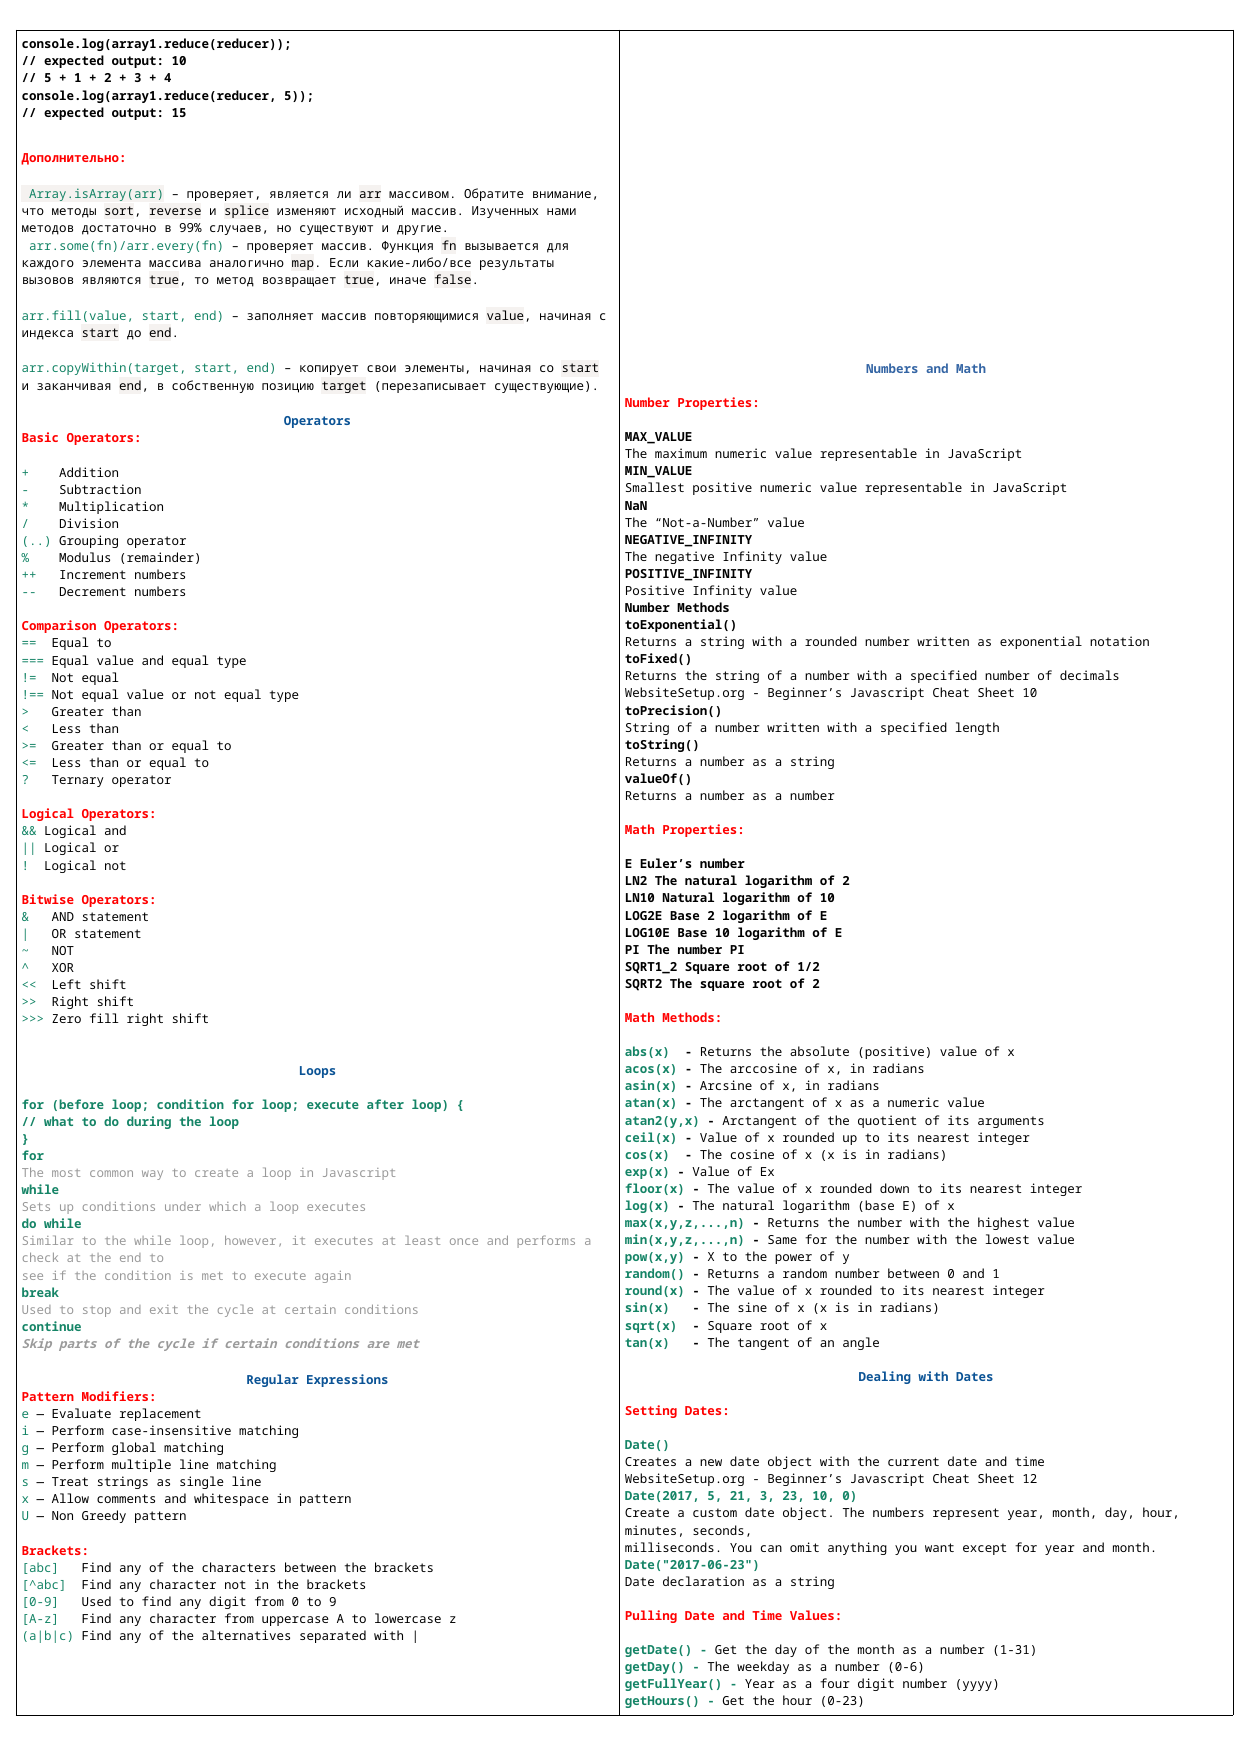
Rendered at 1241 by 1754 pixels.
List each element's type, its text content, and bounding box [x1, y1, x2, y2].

table_header Numbers and Math Number Properties: MAX_VALUE The maximum numeric value representable in JavaScript MIN_VALUE Smallest positive numeric value representable in JavaScript NaN The “Not-a-Number” value NEGATIVE_INFINITY The negative Infinity value POSITIVE_INFINITY Positive Infinity value Number Methods toExponential() Returns a string with a rounded number written as exponential notation toFixed() Returns the string of a number with a specified number of decimals WebsiteSetup.org - Beginner’s Javascript Cheat Sheet 10 toPrecision() String of a number written with a specified length toString() Returns a number as a string valueOf() Returns a number as a number Math Properties: E Euler’s number LN2 The natural logarithm of 2 LN10 Natural logarithm of 10 LOG2E Base 2 logarithm of E LOG10E Base 10 logarithm of E PI The number PI SQRT1_2 Square root of 1/2 SQRT2 The square root of 2 Math Methods: abs(x) - Returns the absolute (positive) value of x acos(x) - The arccosine of x, in radians asin(x) - Arcsine of x, in radians atan(x) - The arctangent of x as a numeric value atan2(y,x) - Arctangent of the quotient of its arguments ceil(x) - Value of x rounded up to its nearest integer cos(x) - The cosine of x (x is in radians) exp(x) - Value of Ex floor(x) - The value of x rounded down to its nearest integer log(x) - The natural logarithm (base E) of x max(x,y,z,...,n) - Returns the number with the highest value min(x,y,z,...,n) - Same for the number with the lowest value pow(x,y) - X to the power of y random() - Returns a random number between 0 and 1 round(x) - The value of x rounded to its nearest integer sin(x) - The sine of x (x is in radians) sqrt(x) - Square root of x tan(x) - The tangent of an angle Dealing with Dates Setting Dates: Date() Creates a new date object with the current date and time WebsiteSetup.org - Beginner’s Javascript Cheat Sheet 12 Date(2017, 5, 21, 3, 23, 10, 0) Create a custom date object. The numbers represent year, month, day, hour, minutes, seconds, milliseconds. You can omit anything you want except for year and month. Date("2017-06-23") Date declaration as a string Pulling Date and Time Values: getDate() - Get the day of the month as a number (1-31) getDay() - The weekday as a number (0-6) getFullYear() - Year as a four digit number (yyyy) getHours() - Get the hour (0-23) [620, 31, 1233, 1715]
table_header console.log(array1.reduce(reducer)); // expected output: 10 // 5 + 1 + 2 + 3 + 4 console.log(array1.reduce(reducer, 5)); // expected output: 15 Дополнительно: Array.isArray(arr) – проверяет, является ли arr массивом. Обратите внимание, что методы sort, reverse и splice изменяют исходный массив. Изученных нами методов достаточно в 99% случаев, но существуют и другие. arr.some(fn)/arr.every(fn) – проверяет массив. Функция fn вызывается для каждого элемента массива аналогично map. Если какие-либо/все результаты вызовов являются true, то метод возвращает true, иначе false. arr.fill(value, start, end) – заполняет массив повторяющимися value, начиная с индекса start до end. arr.copyWithin(target, start, end) – копирует свои элементы, начиная со start и заканчивая end, в собственную позицию target (перезаписывает существующие). Operators Basic Operators: + Addition - Subtraction * Multiplication / Division (..) Grouping operator % Modulus (remainder) ++ Increment numbers -- Decrement numbers Comparison Operators: == Equal to === Equal value and equal type != Not equal !== Not equal value or not equal type > Greater than < Less than >= Greater than or equal to <= Less than or equal to ? Ternary operator Logical Operators: && Logical and || Logical or ! Logical not Bitwise Operators: & AND statement | OR statement ~ NOT ^ XOR << Left shift >> Right shift >>> Zero fill right shift Loops for (before loop; condition for loop; execute after loop) { // what to do during the loop } for The most common way to create a loop in Javascript while Sets up conditions under which a loop executes do while Similar to the while loop, however, it executes at least once and performs a check at the end to see if the condition is met to execute again break Used to stop and exit the cycle at certain conditions continue Skip parts of the cycle if certain conditions are met Regular Expressions Pattern Modifiers: e — Evaluate replacement i — Perform case-insensitive matching g — Perform global matching m — Perform multiple line matching s — Treat strings as single line x — Allow comments and whitespace in pattern U — Non Greedy pattern Brackets: [abc] Find any of the characters between the brackets [^abc] Find any character not in the brackets [0-9] Used to find any digit from 0 to 9 [A-z] Find any character from uppercase A to lowercase z (a|b|c) Find any of the alternatives separated with | [17, 31, 619, 1715]
